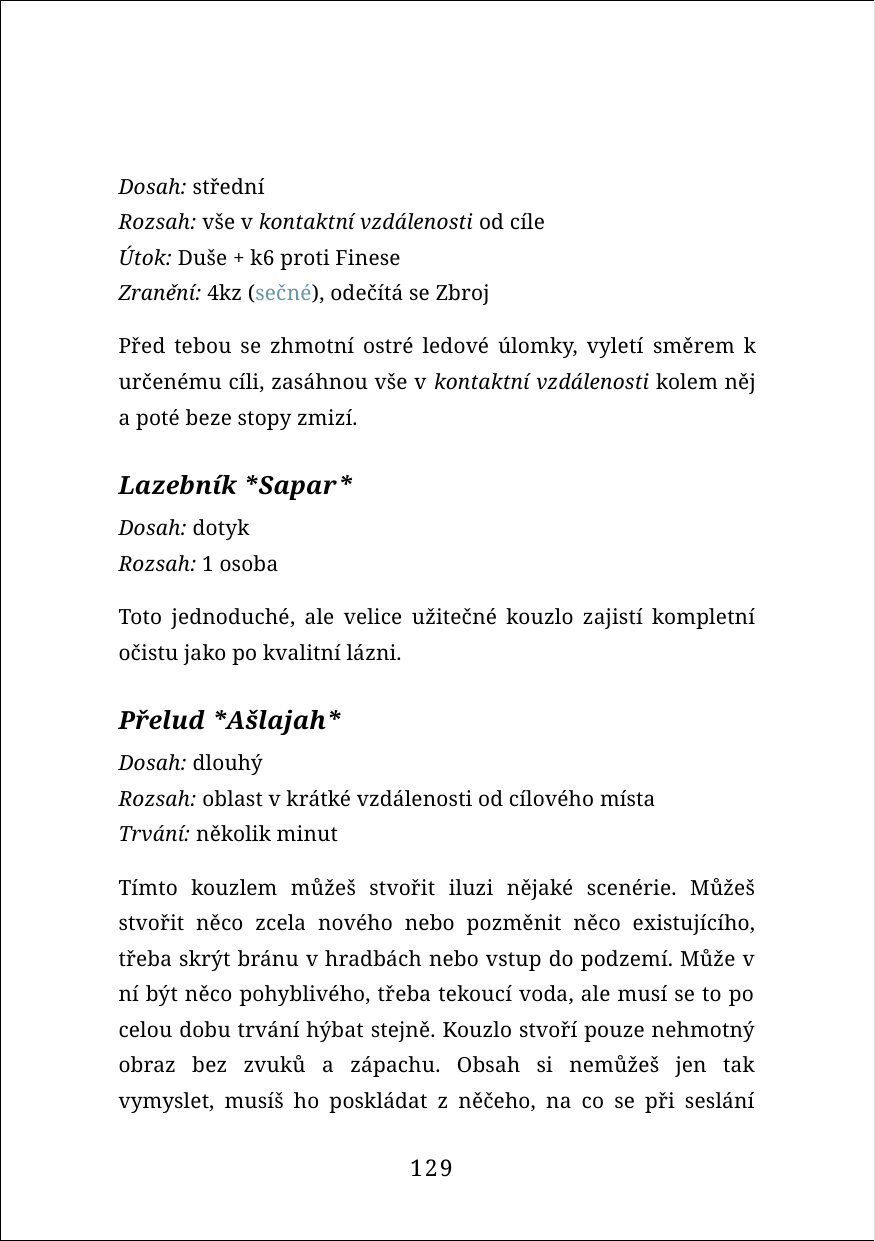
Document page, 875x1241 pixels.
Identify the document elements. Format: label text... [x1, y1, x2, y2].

text Tímto kouzlem můžeš stvořit iluzi nějaké scenérie. Můžeš stvořit něco zcela nového nebo pozměnit něco existujícího, třeba skrýt bránu v hradbách nebo vstup do podzemí. Může v ní být něco pohyblivého, třeba tekoucí voda, ale musí se to po celou dobu trvání hýbat stejně. Kouzlo stvoří pouze nehmotný obraz bez zvuků a zápachu. Obsah si nemůžeš jen tak vymyslet, musíš ho poskládat z něčeho, na co se při seslání [118, 873, 756, 1114]
text Před tebou se zhmotní ostré ledové úlomky, vyletí směrem k určenému cíli, zasáhnou vše v kontaktní vzdálenosti kolem něj a poté beze stopy zmizí. [118, 332, 756, 431]
subtitle Přelud *Ašlajah* [118, 703, 756, 737]
text Dosah: dotyk Rozsah: 1 osoba [118, 513, 756, 577]
text Toto jednoduché, ale velice užitečné kouzlo zajistí kompletní očistu jako po kvalitní lázni. [118, 602, 756, 666]
subtitle Lazebník *Sapar* [118, 468, 756, 502]
text Dosah: dlouhý Rozsah: oblast v krátké vzdálenosti od cílového místa Trvání: několik minut [118, 748, 756, 848]
text Dosah: střední Rozsah: vše v kontaktní vzdálenosti od cíle Útok: Duše + k6 proti Finese Zranění: 4kz (sečné), odečítá se Zbroj [118, 172, 756, 307]
